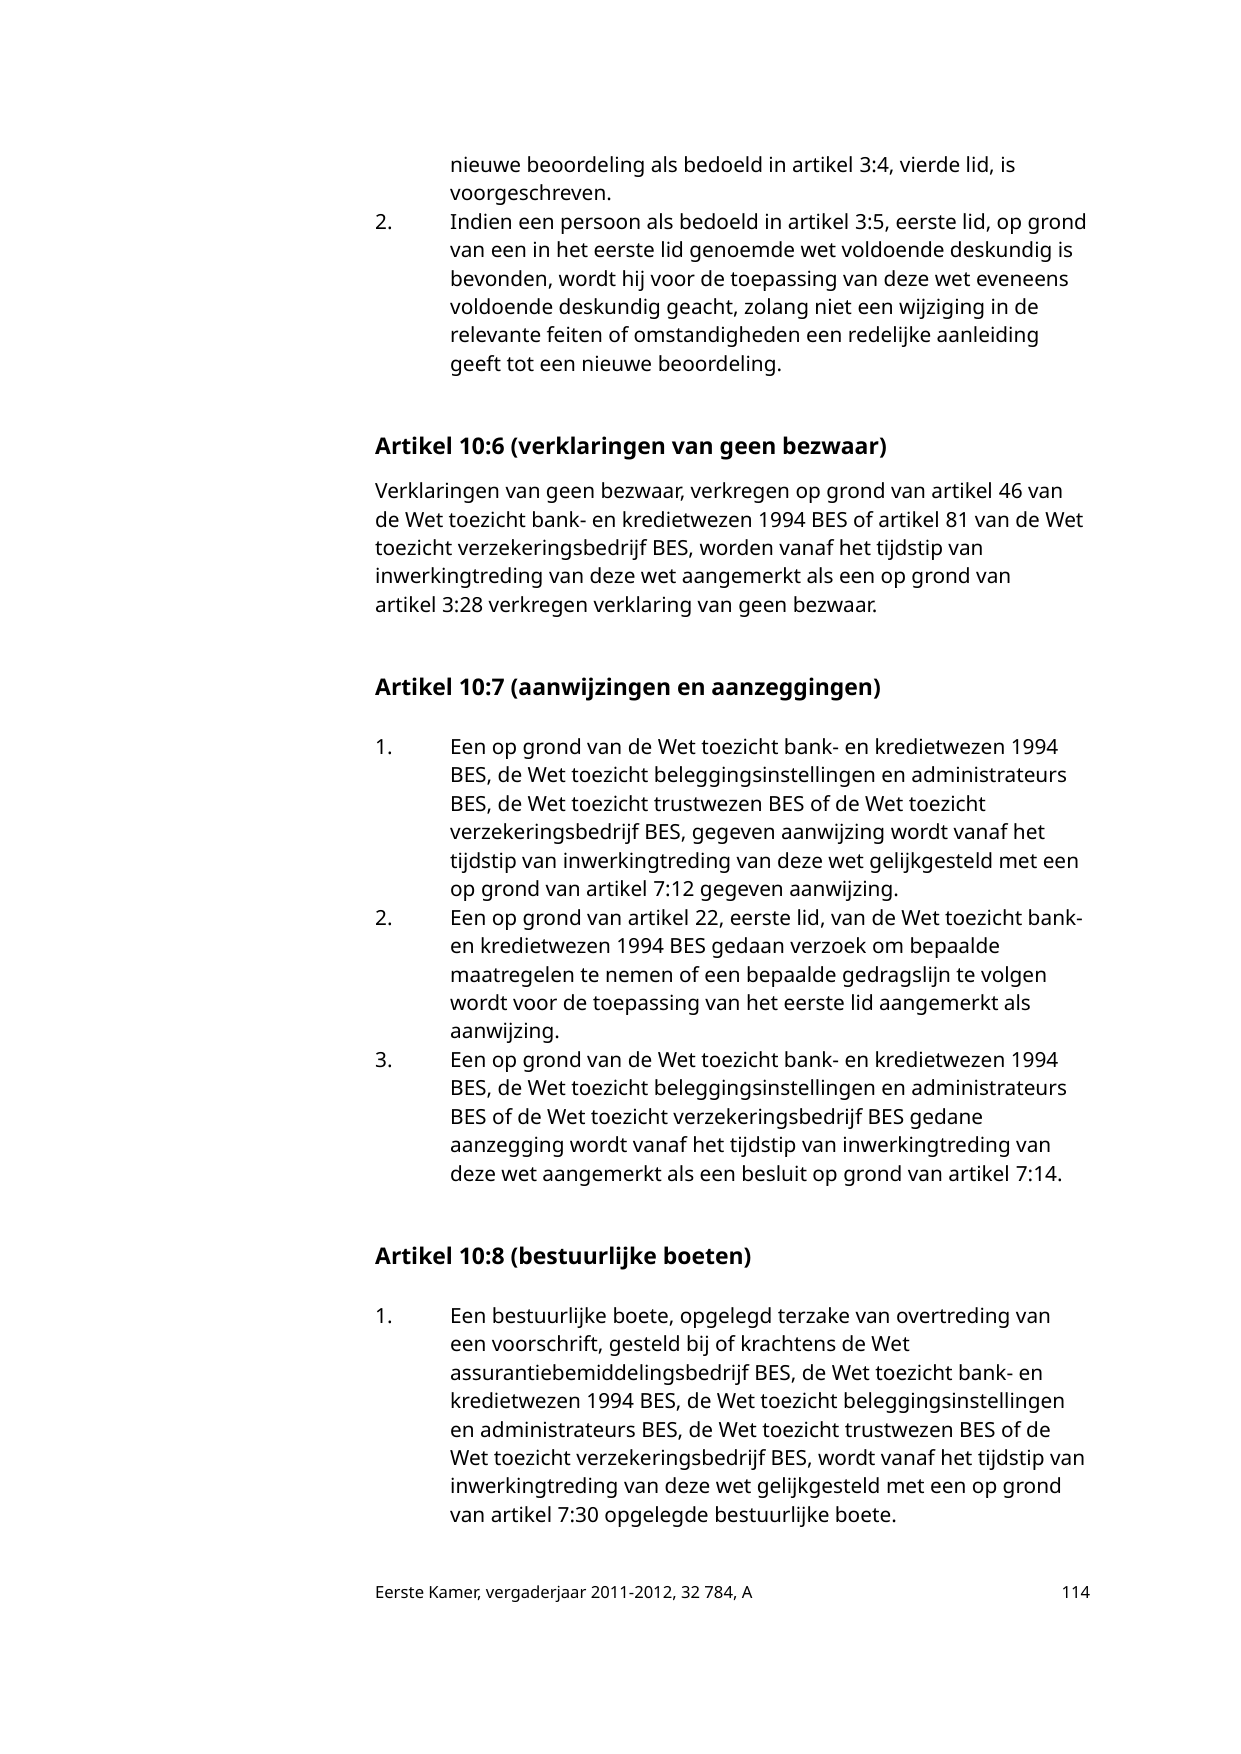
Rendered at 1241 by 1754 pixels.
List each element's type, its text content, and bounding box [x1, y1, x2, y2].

subtitle Artikel 10:7 (aanwijzingen en aanzeggingen) [375, 671, 1090, 702]
list Een bestuurlijke boete, opgelegd terzake van overtreding van een voorschrift, gesteld bij of krachtens de Wet assurantiebemiddelingsbedrijf BES, de Wet toezicht bank- en kredietwezen 1994 BES, de Wet toezicht beleggingsinstellingen en administrateurs BES, de Wet toezicht trustwezen BES of de Wet toezicht verzekeringsbedrijf BES, wordt vanaf het tijdstip van inwerkingtreding van deze wet gelijkgesteld met een op grond van artikel 7:30 opgelegde bestuurlijke boete. [375, 1301, 1090, 1528]
list Een op grond van artikel 22, eerste lid, van de Wet toezicht bank- en kredietwezen 1994 BES gedaan verzoek om bepaalde maatregelen te nemen of een bepaalde gedragslijn te volgen wordt voor de toepassing van het eerste lid aangemerkt als aanwijzing. [375, 903, 1090, 1045]
text Verklaringen van geen bezwaar, verkregen op grond van artikel 46 van de Wet toezicht bank- en kredietwezen 1994 BES of artikel 81 van de Wet toezicht verzekeringsbedrijf BES, worden vanaf het tijdstip van inwerkingtreding van deze wet aangemerkt als een op grond van artikel 3:28 verkregen verklaring van geen bezwaar. [375, 476, 1090, 618]
list nieuwe beoordeling als bedoeld in artikel 3:4, vierde lid, is voorgeschreven. [375, 150, 1090, 207]
list Een op grond van de Wet toezicht bank- en kredietwezen 1994 BES, de Wet toezicht beleggingsinstellingen en administrateurs BES, de Wet toezicht trustwezen BES of de Wet toezicht verzekeringsbedrijf BES, gegeven aanwijzing wordt vanaf het tijdstip van inwerkingtreding van deze wet gelijkgesteld met een op grond van artikel 7:12 gegeven aanwijzing. [375, 732, 1090, 903]
list Een op grond van de Wet toezicht bank- en kredietwezen 1994 BES, de Wet toezicht beleggingsinstellingen en administrateurs BES of de Wet toezicht verzekeringsbedrijf BES gedane aanzegging wordt vanaf het tijdstip van inwerkingtreding van deze wet aangemerkt als een besluit op grond van artikel 7:14. [375, 1045, 1090, 1187]
list Indien een persoon als bedoeld in artikel 3:5, eerste lid, op grond van een in het eerste lid genoemde wet voldoende deskundig is bevonden, wordt hij voor de toepassing van deze wet eveneens voldoende deskundig geacht, zolang niet een wijziging in de relevante feiten of omstandigheden een redelijke aanleiding geeft tot een nieuwe beoordeling. [375, 207, 1090, 377]
subtitle Artikel 10:8 (bestuurlijke boeten) [375, 1240, 1090, 1271]
subtitle Artikel 10:6 (verklaringen van geen bezwaar) [375, 430, 1090, 461]
